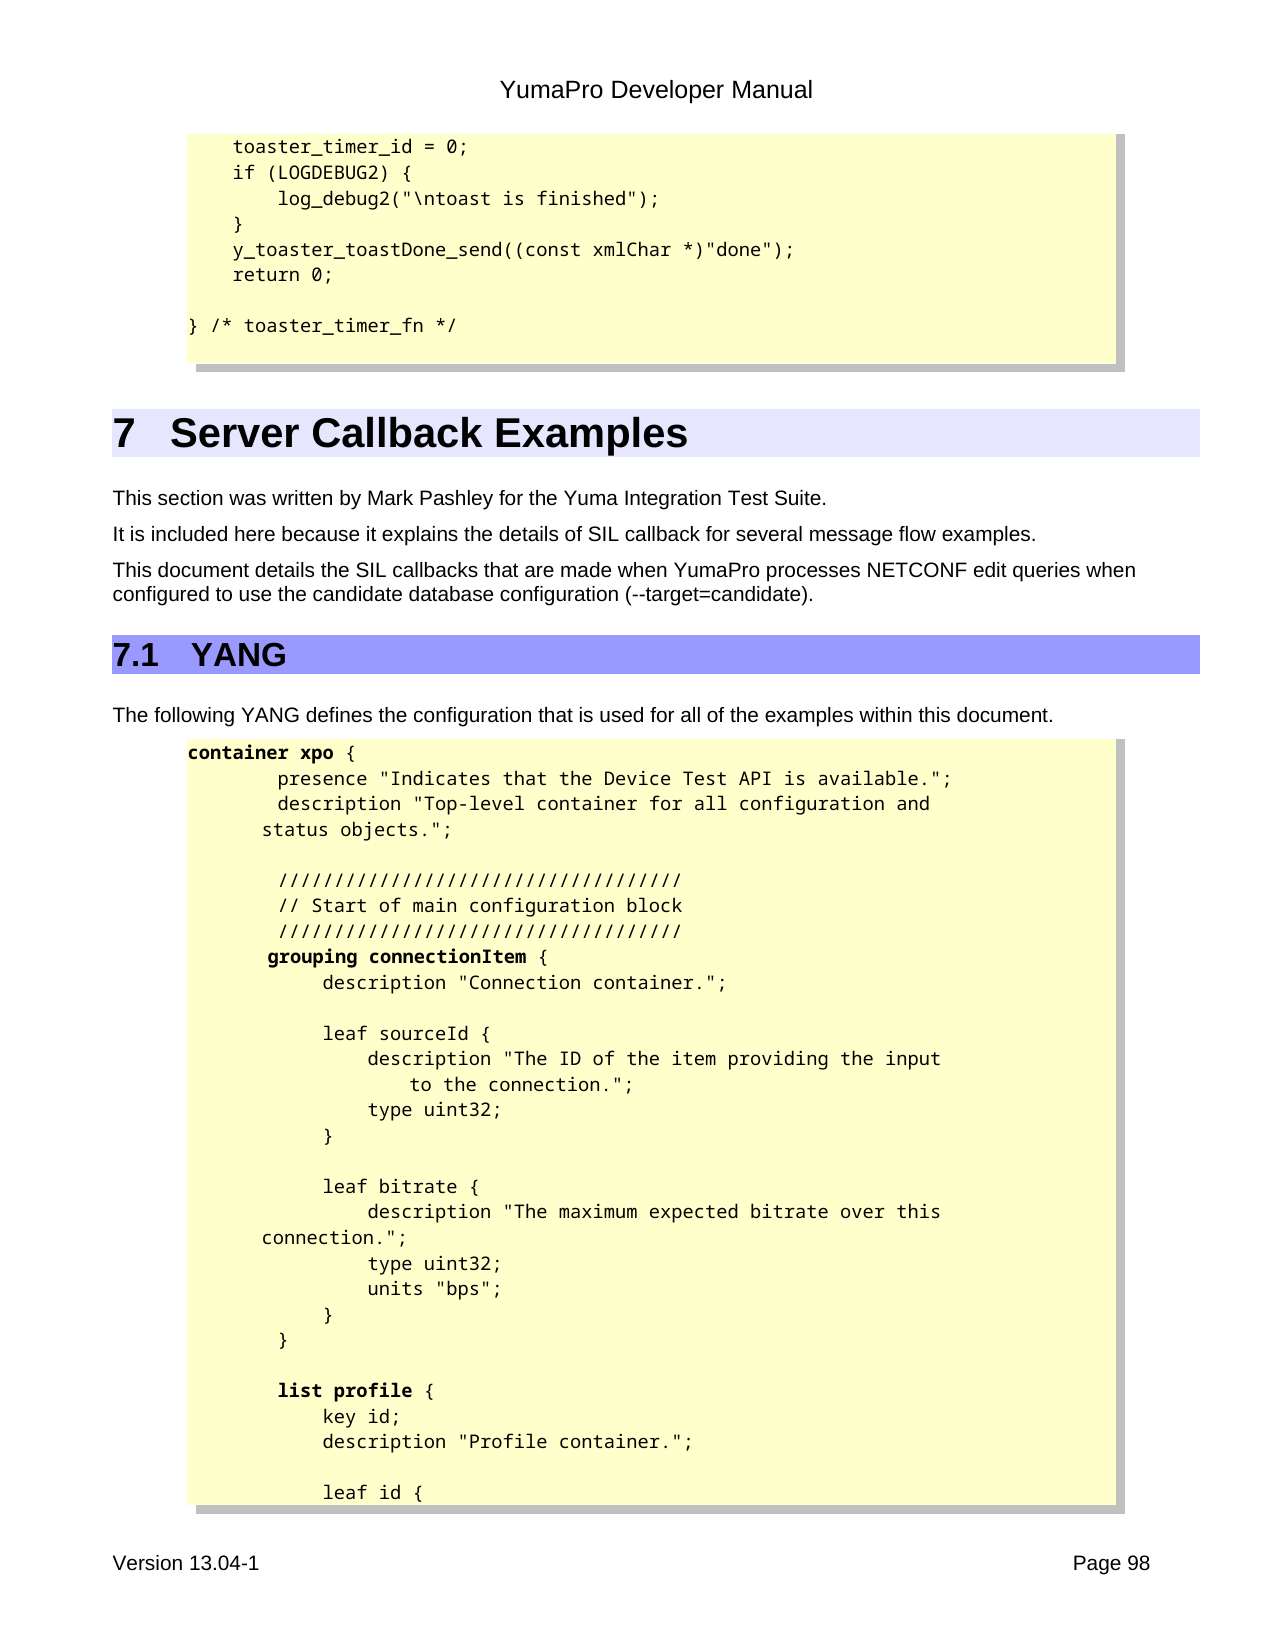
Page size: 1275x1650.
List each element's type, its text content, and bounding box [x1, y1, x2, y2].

text leaf bitrate { [187, 1173, 1116, 1199]
text description "Top-level container for all configuration and status objects."; [187, 790, 1116, 841]
text //////////////////////////////////// [187, 867, 1116, 892]
text leaf sourceId { [187, 1020, 1116, 1046]
text // Start of main configuration block [187, 892, 1116, 918]
text } [187, 1301, 1116, 1326]
text type uint32; [187, 1250, 1116, 1275]
subtitle Server Callback Examples [112, 409, 1200, 457]
text description "The maximum expected bitrate over this connection."; [187, 1199, 1116, 1250]
text //////////////////////////////////// [187, 918, 1116, 943]
text This document details the SIL callbacks that are made when YumaPro processes NETCONF edit queries when configured to use the candidate database configuration (--target=candidate). [112, 558, 1200, 606]
text toaster_timer_id = 0; [187, 134, 1116, 159]
text units "bps"; [187, 1275, 1116, 1301]
text log_debug2("\ntoast is finished"); [187, 185, 1116, 210]
text It is included here because it explains the details of SIL callback for several message flow examples. [112, 522, 1200, 546]
text } [187, 1122, 1116, 1148]
text } /* toaster_timer_fn */ [187, 312, 1116, 338]
text The following YANG defines the configuration that is used for all of the examples within this document. [112, 703, 1200, 727]
text This section was written by Mark Pashley for the Yuma Integration Test Suite. [112, 485, 1200, 509]
text description "The ID of the item providing the input to the connection."; [187, 1046, 1116, 1097]
text type uint32; [187, 1097, 1116, 1122]
text y_toaster_toastDone_send((const xmlChar *)"done"); [187, 236, 1116, 261]
text description "Connection container."; [187, 969, 1116, 994]
text presence "Indicates that the Device Test API is available."; [187, 765, 1116, 790]
text container xpo { [187, 739, 1116, 765]
text if (LOGDEBUG2) { [187, 159, 1116, 185]
text return 0; [187, 261, 1116, 287]
text } [187, 210, 1116, 236]
text description "Profile container."; [187, 1428, 1116, 1454]
text } [187, 1326, 1116, 1352]
text leaf id { [187, 1479, 1116, 1505]
subtitle YANG [112, 635, 1200, 674]
text grouping connectionItem { [187, 943, 1116, 969]
text key id; [187, 1403, 1116, 1428]
text list profile { [187, 1377, 1116, 1403]
